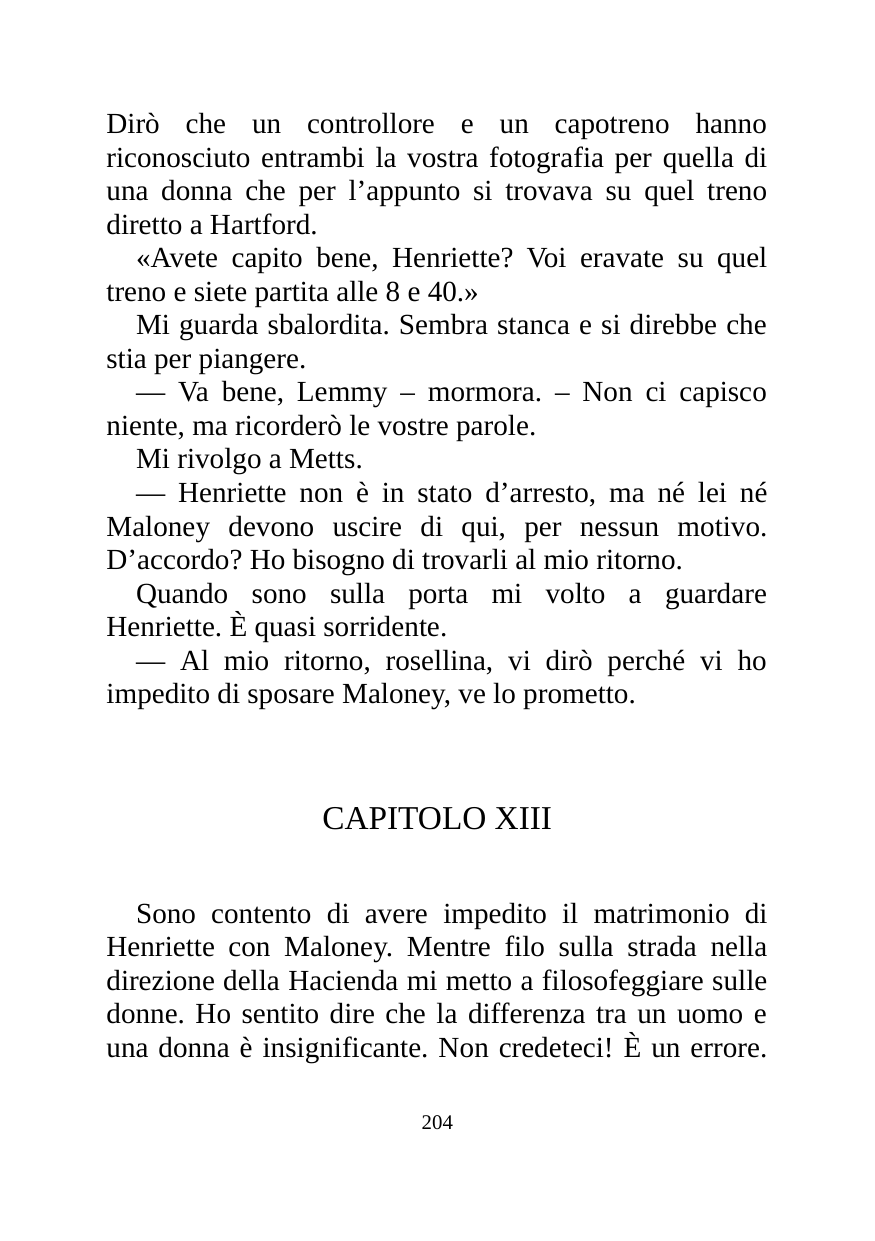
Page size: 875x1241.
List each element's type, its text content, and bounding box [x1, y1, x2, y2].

text — Al mio ritorno, rosellina, vi dirò perché vi ho impedito di sposare Maloney, ve lo prometto. [106, 643, 768, 710]
text Mi rivolgo a Metts. [106, 442, 768, 475]
subtitle CAPITOLO XIII [106, 798, 768, 837]
text Dirò che un controllore e un capotreno hanno riconosciuto entrambi la vostra fotografia per quella di una donna che per l’appunto si trovava su quel treno diretto a Hartford. [106, 106, 768, 240]
text — Va bene, Lemmy – mormora. – Non ci capisco niente, ma ricorderò le vostre parole. [106, 374, 768, 442]
text — Henriette non è in stato d’arresto, ma né lei né Maloney devono uscire di qui, per nessun motivo. D’accordo? Ho bisogno di trovarli al mio ritorno. [106, 475, 768, 576]
text Sono contento di avere impedito il matrimonio di Henriette con Maloney. Mentre filo sulla strada nella direzione della Hacienda mi metto a filosofeggiare sulle donne. Ho sentito dire che la differenza tra un uomo e una donna è insignificante. Non credeteci! È un errore. [106, 896, 768, 1064]
text «Avete capito bene, Henriette? Voi eravate su quel treno e siete partita alle 8 e 40.» [106, 240, 768, 307]
text Quando sono sulla porta mi volto a guardare Henriette. È quasi sorridente. [106, 576, 768, 643]
text Mi guarda sbalordita. Sembra stanca e si direbbe che stia per piangere. [106, 307, 768, 374]
